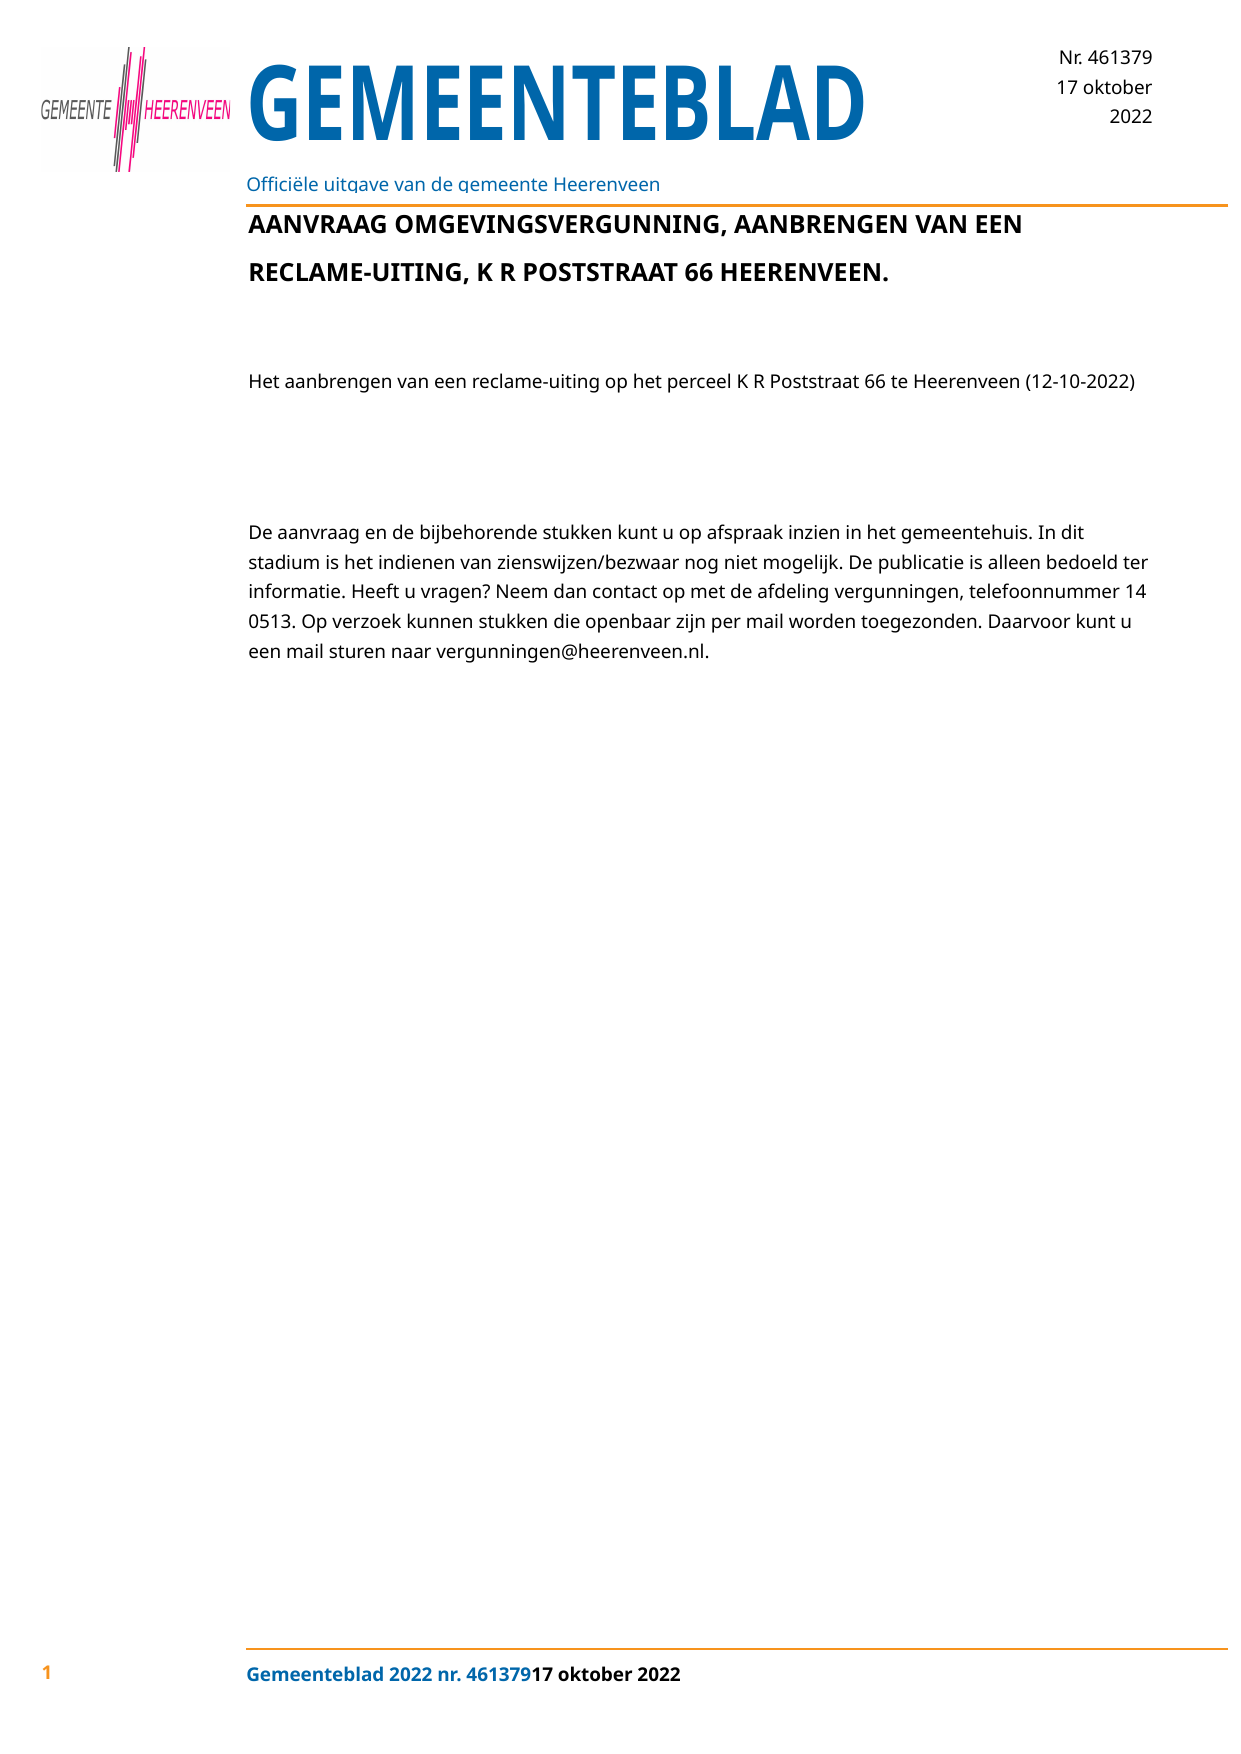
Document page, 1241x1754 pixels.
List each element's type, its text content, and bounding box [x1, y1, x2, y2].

text Het aanbrengen van een reclame-uiting op het perceel K R Poststraat 66 te Heerenveen (12-10-2022) [248, 368, 1152, 394]
text AANVRAAG OMGEVINGSVERGUNNING, AANBRENGEN VAN EEN RECLAME-UITING, K R POSTSTRAAT 66 HEERENVEEN. [248, 207, 1152, 288]
text De aanvraag en de bijbehorende stukken kunt u op afspraak inzien in het gemeentehuis. In dit stadium is het indienen van zienswijzen/bezwaar nog niet mogelijk. De publicatie is alleen bedoeld ter informatie. Heeft u vragen? Neem dan contact op met de afdeling vergunningen, telefoonnummer 14 0513. Op verzoek kunnen stukken die openbaar zijn per mail worden toegezonden. Daarvoor kunt u een mail sturen naar vergunningen@heerenveen.nl. [248, 519, 1152, 664]
picture [41, 47, 231, 172]
